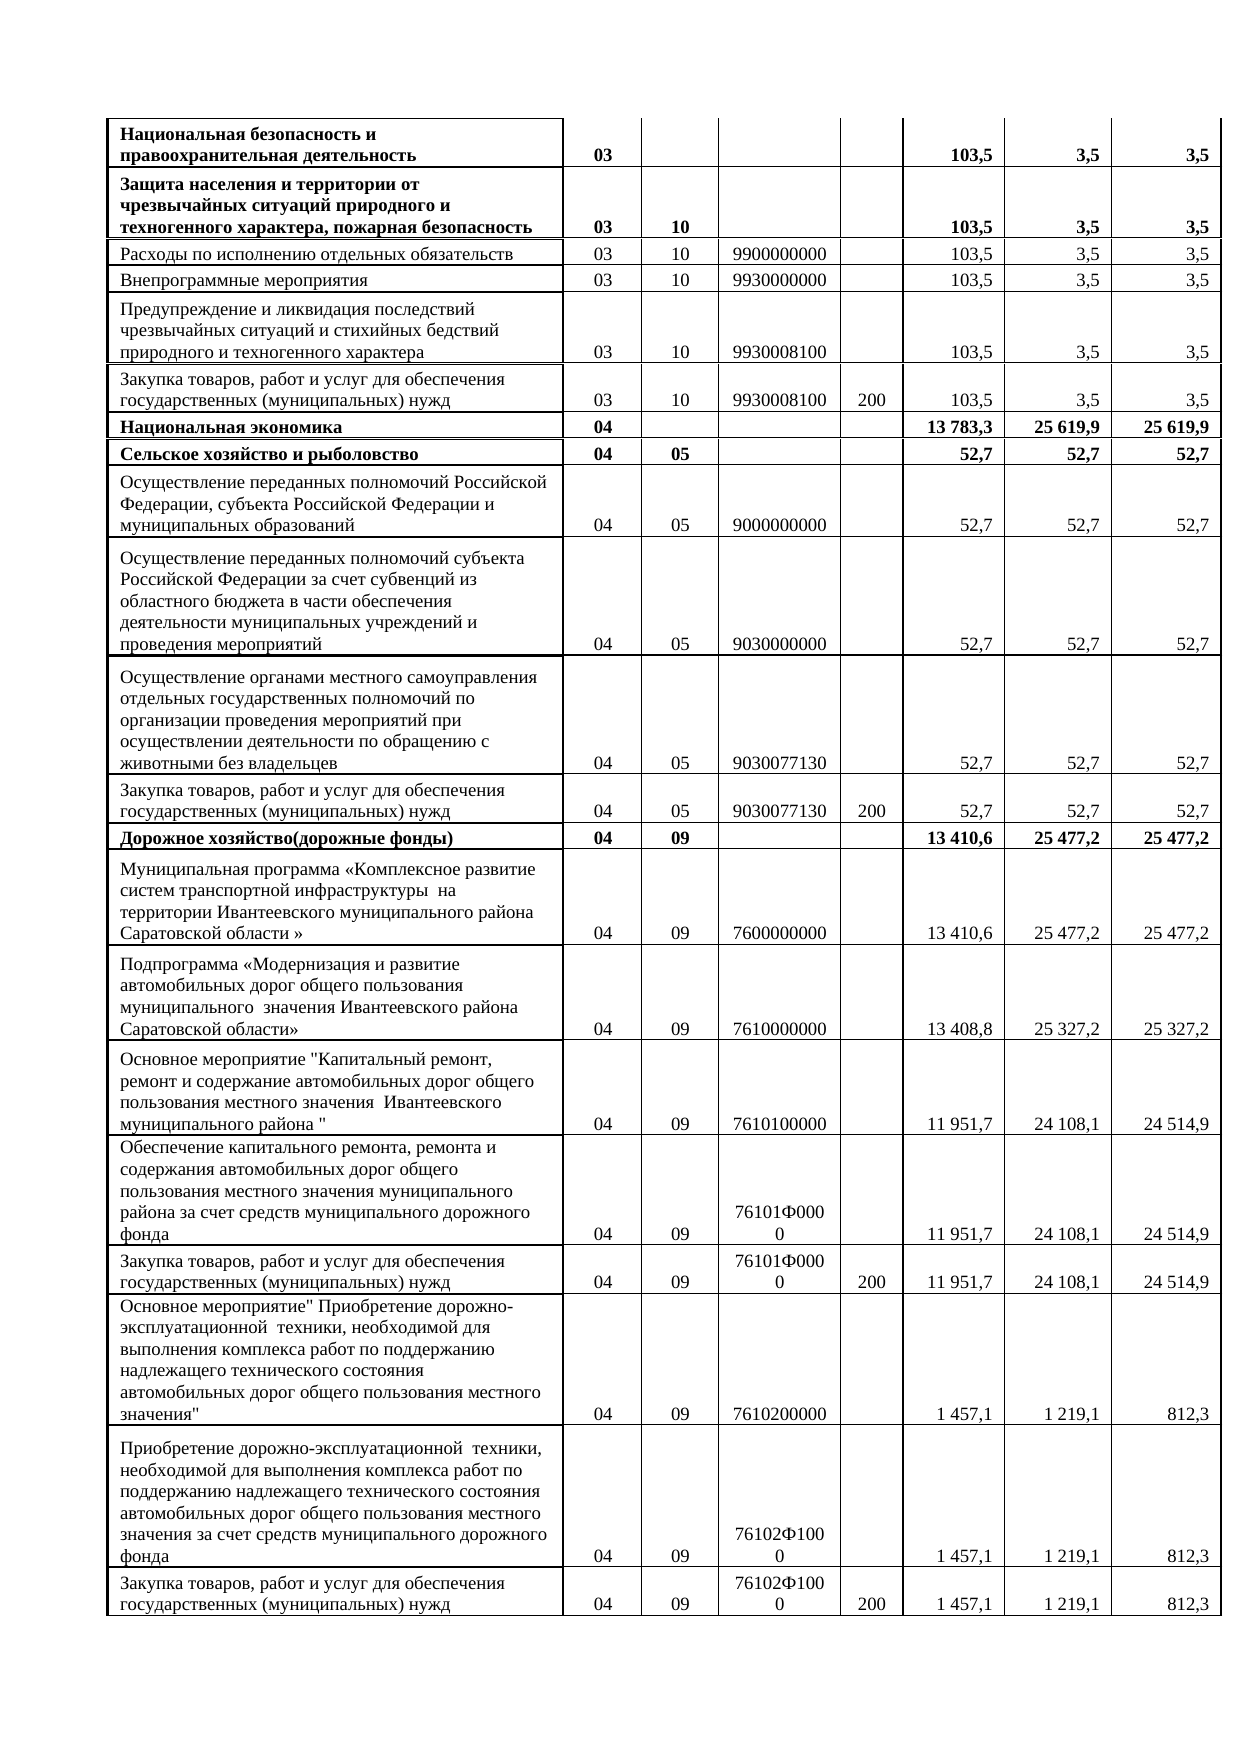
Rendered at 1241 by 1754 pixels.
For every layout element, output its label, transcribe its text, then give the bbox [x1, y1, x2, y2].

table_cell 25 619,9 [1005, 412, 1111, 437]
table_cell 76102Ф1000 [719, 1425, 840, 1566]
table_cell Дорожное хозяйство(дорожные фонды) [109, 824, 562, 848]
table_cell Закупка товаров, работ и услуг для обеспечения государственных (муниципальных) нужд [109, 365, 562, 411]
table_cell 13 410,6 [904, 823, 1004, 848]
table_cell 24 514,9 [1112, 1040, 1220, 1134]
table_cell Обеспечение капитального ремонта, ремонта и содержания автомобильных дорог общего пользования местного значения муниципального района за счет средств муниципального дорожного фонда [109, 1136, 562, 1244]
table_cell 04 [564, 823, 641, 848]
table_cell [841, 1040, 902, 1134]
table_cell 04 [564, 1245, 641, 1293]
table_cell 3,5 [1112, 364, 1220, 411]
table_cell 03 [564, 167, 641, 237]
table_cell 52,7 [1005, 656, 1111, 773]
table_cell 10 [642, 265, 718, 291]
table_cell 10 [642, 239, 718, 264]
table_cell 52,7 [1112, 656, 1220, 773]
table_cell 3,5 [1112, 167, 1220, 237]
table_cell 04 [564, 1425, 641, 1566]
table_cell 200 [841, 1245, 902, 1293]
table_cell [719, 823, 840, 848]
table_cell 24 514,9 [1112, 1245, 1220, 1293]
table_cell 25 327,2 [1112, 945, 1220, 1039]
table_cell 1 457,1 [904, 1567, 1004, 1615]
table_cell Закупка товаров, работ и услуг для обеспечения государственных (муниципальных) нужд [109, 775, 562, 822]
table_cell [841, 265, 902, 291]
table_cell 04 [564, 412, 641, 437]
table_cell Национальная экономика [109, 413, 562, 437]
table_cell 09 [642, 1567, 718, 1615]
table_cell 04 [564, 849, 641, 944]
table_cell [841, 1135, 902, 1244]
table_cell [719, 167, 840, 237]
table_cell [719, 439, 840, 464]
table_cell 7610200000 [719, 1294, 840, 1424]
table_cell 52,7 [904, 439, 1004, 464]
table_cell 52,7 [1112, 465, 1220, 536]
table_cell 103,5 [904, 292, 1004, 362]
table_cell 09 [642, 1040, 718, 1134]
table_cell [841, 823, 902, 848]
table_cell 76101Ф0000 [719, 1135, 840, 1244]
table_cell 09 [642, 945, 718, 1039]
table_cell 103,5 [904, 167, 1004, 237]
table_cell 9030077130 [719, 656, 840, 773]
table_cell [719, 118, 840, 166]
table_cell 04 [564, 1135, 641, 1244]
table_cell 04 [564, 439, 641, 464]
table_cell 9930008100 [719, 292, 840, 362]
table_cell 10 [642, 167, 718, 237]
table_cell 200 [841, 1567, 902, 1615]
table_cell 04 [564, 465, 641, 536]
table_cell 200 [841, 774, 902, 822]
table_cell 03 [564, 364, 641, 411]
table_cell 05 [642, 465, 718, 536]
table_cell [841, 292, 902, 362]
table_cell 09 [642, 849, 718, 944]
table_cell 52,7 [1005, 774, 1111, 822]
table_cell 76101Ф0000 [719, 1245, 840, 1293]
table_cell 3,5 [1112, 265, 1220, 291]
table_cell 09 [642, 1425, 718, 1566]
table_cell [841, 1294, 902, 1424]
table_cell 103,5 [904, 364, 1004, 411]
table_cell 3,5 [1112, 118, 1220, 166]
table_cell 1 457,1 [904, 1294, 1004, 1424]
table_cell 52,7 [1112, 537, 1220, 654]
table_cell [841, 945, 902, 1039]
table_cell 9030000000 [719, 537, 840, 654]
table_cell 52,7 [904, 656, 1004, 773]
table_cell Предупреждение и ликвидация последствий чрезвычайных ситуаций и стихийных бедствий природного и техногенного характера [109, 293, 562, 362]
table_cell Основное мероприятие "Капитальный ремонт, ремонт и содержание автомобильных дорог общего пользования местного значения Ивантеевского муниципального района " [109, 1041, 562, 1134]
table_cell 9900000000 [719, 239, 840, 264]
table_cell Подпрограмма «Модернизация и развитие автомобильных дорог общего пользования муниципального значения Ивантеевского района Саратовской области» [109, 946, 562, 1039]
table_cell 52,7 [1005, 465, 1111, 536]
table_cell 3,5 [1112, 239, 1220, 264]
table_cell 04 [564, 945, 641, 1039]
table_cell 3,5 [1005, 265, 1111, 291]
table_cell 3,5 [1005, 167, 1111, 237]
table_cell 04 [564, 1294, 641, 1424]
table_cell 3,5 [1112, 292, 1220, 362]
table_cell 05 [642, 774, 718, 822]
table_cell 04 [564, 656, 641, 773]
table_cell 76102Ф1000 [719, 1567, 840, 1615]
table_cell Муниципальная программа «Комплексное развитие систем транспортной инфраструктуры на территории Ивантеевского муниципального района Саратовской области » [109, 850, 562, 944]
table_cell 13 408,8 [904, 945, 1004, 1039]
table_cell 24 514,9 [1112, 1135, 1220, 1244]
table_cell 7610000000 [719, 945, 840, 1039]
table_cell Основное мероприятие" Приобретение дорожно-эксплуатационной техники, необходимой для выполнения комплекса работ по поддержанию надлежащего технического состояния автомобильных дорог общего пользования местного значения" [109, 1295, 562, 1424]
table_cell 09 [642, 1245, 718, 1293]
table_cell [841, 167, 902, 237]
table_cell 03 [564, 292, 641, 362]
table_cell 03 [564, 239, 641, 264]
table_cell 05 [642, 537, 718, 654]
table_cell [841, 1425, 902, 1566]
table_cell 103,5 [904, 265, 1004, 291]
table_cell 11 951,7 [904, 1245, 1004, 1293]
table_cell 24 108,1 [1005, 1245, 1111, 1293]
table_cell [719, 412, 840, 437]
table_cell 9000000000 [719, 465, 840, 536]
table_cell 11 951,7 [904, 1040, 1004, 1134]
table_cell 25 477,2 [1005, 849, 1111, 944]
table_cell 10 [642, 292, 718, 362]
table_cell 04 [564, 1567, 641, 1615]
table_cell 1 219,1 [1005, 1425, 1111, 1566]
table_cell 25 477,2 [1112, 849, 1220, 944]
table_cell 09 [642, 1135, 718, 1244]
table_cell 03 [564, 118, 641, 166]
table_cell [841, 118, 902, 166]
table_cell 52,7 [1112, 439, 1220, 464]
table_cell 812,3 [1112, 1425, 1220, 1566]
table_cell 3,5 [1005, 292, 1111, 362]
table_cell 3,5 [1005, 118, 1111, 166]
table_cell Закупка товаров, работ и услуг для обеспечения государственных (муниципальных) нужд [109, 1568, 562, 1615]
table_cell [841, 656, 902, 773]
table_cell 24 108,1 [1005, 1135, 1111, 1244]
table_cell [841, 439, 902, 464]
table_cell 13 783,3 [904, 412, 1004, 437]
table_cell 1 457,1 [904, 1425, 1004, 1566]
table_cell 05 [642, 656, 718, 773]
table_cell 103,5 [904, 239, 1004, 264]
table_cell Осуществление переданных полномочий субъекта Российской Федерации за счет субвенций из областного бюджета в части обеспечения деятельности муниципальных учреждений и проведения мероприятий [109, 538, 562, 654]
table_cell 52,7 [904, 537, 1004, 654]
table_cell [642, 118, 718, 166]
table_cell Национальная безопасность и правоохранительная деятельность [109, 119, 562, 166]
table_cell Сельское хозяйство и рыболовство [109, 440, 562, 464]
table_cell 812,3 [1112, 1294, 1220, 1424]
table_cell 25 477,2 [1112, 823, 1220, 848]
table_cell 52,7 [904, 465, 1004, 536]
table_cell 04 [564, 774, 641, 822]
table_cell Внепрограммные мероприятия [109, 266, 562, 291]
table_cell 812,3 [1112, 1567, 1220, 1615]
table_cell 25 327,2 [1005, 945, 1111, 1039]
table_cell 04 [564, 537, 641, 654]
table_cell 3,5 [1005, 239, 1111, 264]
table_cell 25 477,2 [1005, 823, 1111, 848]
table_cell [841, 239, 902, 264]
table_cell Осуществление органами местного самоуправления отдельных государственных полномочий по организации проведения мероприятий при осуществлении деятельности по обращению с животными без владельцев [109, 657, 562, 773]
table_cell 09 [642, 823, 718, 848]
table_cell 11 951,7 [904, 1135, 1004, 1244]
table_cell 103,5 [904, 118, 1004, 166]
table_cell 24 108,1 [1005, 1040, 1111, 1134]
table_cell 7600000000 [719, 849, 840, 944]
table_cell Расходы по исполнению отдельных обязательств [109, 240, 562, 264]
table_cell 9930008100 [719, 364, 840, 411]
table_cell 7610100000 [719, 1040, 840, 1134]
table_cell 1 219,1 [1005, 1567, 1111, 1615]
table_cell [841, 537, 902, 654]
table_cell 25 619,9 [1112, 412, 1220, 437]
table_cell [841, 849, 902, 944]
table_cell Осуществление переданных полномочий Российской Федерации, субъекта Российской Федерации и муниципальных образований [109, 466, 562, 536]
table_cell 52,7 [1112, 774, 1220, 822]
table_cell 03 [564, 265, 641, 291]
table_cell [841, 465, 902, 536]
table_cell 3,5 [1005, 364, 1111, 411]
table_cell [642, 412, 718, 437]
table_cell 1 219,1 [1005, 1294, 1111, 1424]
table_cell 52,7 [904, 774, 1004, 822]
table_cell 9930000000 [719, 265, 840, 291]
table_cell 10 [642, 364, 718, 411]
table_cell 13 410,6 [904, 849, 1004, 944]
table_cell Защита населения и территории от чрезвычайных ситуаций природного и техногенного характера, пожарная безопасность [109, 168, 562, 237]
table_cell [841, 412, 902, 437]
table_cell 09 [642, 1294, 718, 1424]
table_cell 200 [841, 364, 902, 411]
table_cell 9030077130 [719, 774, 840, 822]
table_cell 04 [564, 1040, 641, 1134]
table_cell 52,7 [1005, 439, 1111, 464]
table_cell Приобретение дорожно-эксплуатационной техники, необходимой для выполнения комплекса работ по поддержанию надлежащего технического состояния автомобильных дорог общего пользования местного значения за счет средств муниципального дорожного фонда [109, 1426, 562, 1566]
table_cell 05 [642, 439, 718, 464]
table_cell 52,7 [1005, 537, 1111, 654]
table_cell Закупка товаров, работ и услуг для обеспечения государственных (муниципальных) нужд [109, 1246, 562, 1293]
